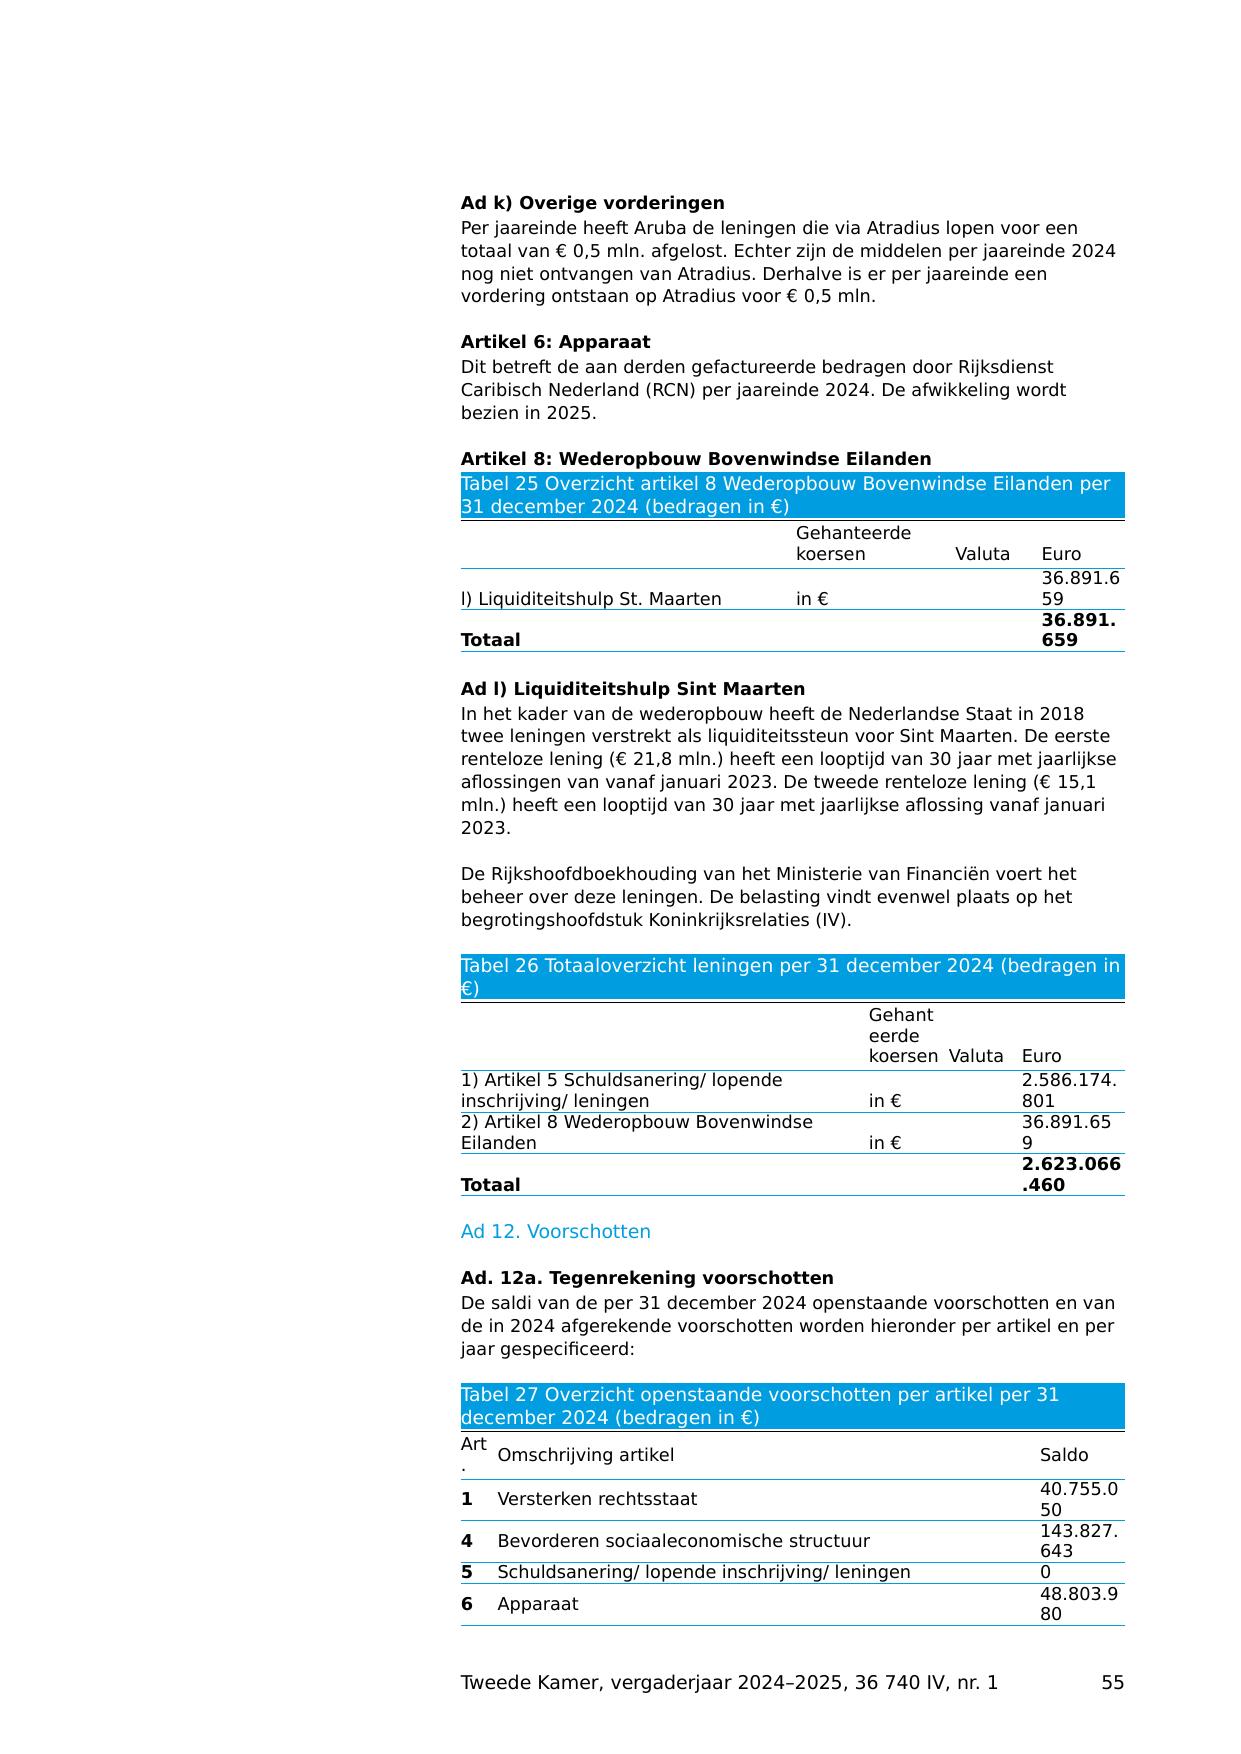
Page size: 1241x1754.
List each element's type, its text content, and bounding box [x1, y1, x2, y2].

table_cell [793, 610, 952, 651]
table_cell 6 [461, 1584, 494, 1625]
table_cell 48.803.980 [1037, 1584, 1125, 1625]
table_cell 36.891.659 [1019, 1113, 1125, 1153]
text De Rijkshoofdboekhouding van het Ministerie van Financiën voert het beheer over deze leningen. De belasting vindt evenwel plaats op het begrotingshoofdstuk Koninkrijksrelaties (IV). [461, 862, 1125, 931]
table_cell Euro [1039, 521, 1125, 567]
table_cell Versterken rechtsstaat [494, 1480, 1037, 1520]
table_cell Art. [461, 1432, 494, 1478]
table_cell [946, 1154, 1019, 1195]
table_cell Omschrijving artikel [494, 1432, 1037, 1478]
table_cell in € [866, 1113, 946, 1153]
table_cell 2.586.174.801 [1019, 1071, 1125, 1112]
table_cell Valuta [946, 1003, 1019, 1070]
table_cell 2.623.066.460 [1019, 1154, 1125, 1195]
text De saldi van de per 31 december 2024 openstaande voorschotten en van de in 2024 afgerekende voorschotten worden hieronder per artikel en per jaar gespecificeerd: [461, 1291, 1125, 1360]
text Ad. 12a. Tegenrekening voorschotten [461, 1266, 1125, 1289]
table_cell 40.755.050 [1037, 1480, 1125, 1520]
table_cell Euro [1019, 1003, 1125, 1070]
table_cell 2) Artikel 8 Wederopbouw Bovenwindse Eilanden [461, 1113, 866, 1153]
text Artikel 8: Wederopbouw Bovenwindse Eilanden [461, 447, 1125, 470]
table_cell [866, 1154, 946, 1195]
table_cell Bevorderen sociaaleconomische structuur [494, 1521, 1037, 1562]
table_cell 36.891.659 [1039, 569, 1125, 609]
table_cell 1) Artikel 5 Schuldsanering/ lopende inschrijving/ leningen [461, 1071, 866, 1112]
table_cell 5 [461, 1563, 494, 1583]
table_cell 1 [461, 1480, 494, 1520]
table_cell 4 [461, 1521, 494, 1562]
table_cell Apparaat [494, 1584, 1037, 1625]
table_cell Schuldsanering/ lopende inschrijving/ leningen [494, 1563, 1037, 1583]
table_cell [461, 1003, 866, 1070]
table_cell Valuta [952, 521, 1038, 567]
table_cell [946, 1113, 1019, 1153]
table_cell [946, 1071, 1019, 1112]
text In het kader van de wederopbouw heeft de Nederlandse Staat in 2018 twee leningen verstrekt als liquiditeitssteun voor Sint Maarten. De eerste renteloze lening (€ 21,8 mln.) heeft een looptijd van 30 jaar met jaarlijkse aflossingen van vanaf januari 2023. De tweede renteloze lening (€ 15,1 mln.) heeft een looptijd van 30 jaar met jaarlijkse aflossing vanaf januari 2023. [461, 702, 1125, 839]
table_cell Gehanteerde koersen [793, 521, 952, 567]
table_cell Totaal [461, 1154, 866, 1195]
table_cell l) Liquiditeitshulp St. Maarten [461, 569, 793, 609]
title Ad 12. Voorschotten [461, 1221, 1125, 1243]
text Ad k) Overige vorderingen [461, 191, 1125, 214]
table_cell [952, 610, 1038, 651]
table_cell [461, 521, 793, 567]
text Dit betreft de aan derden gefactureerde bedragen door Rijksdienst Caribisch Nederland (RCN) per jaareinde 2024. De afwikkeling wordt bezien in 2025. [461, 355, 1125, 424]
table_cell 0 [1037, 1563, 1125, 1583]
table_cell Saldo [1037, 1432, 1125, 1478]
table_cell in € [866, 1071, 946, 1112]
table_cell [952, 569, 1038, 609]
text Artikel 6: Apparaat [461, 330, 1125, 353]
table_cell 143.827.643 [1037, 1521, 1125, 1562]
table_cell 36.891.659 [1039, 610, 1125, 651]
table_cell Totaal [461, 610, 793, 651]
table_cell Gehanteerde koersen [866, 1003, 946, 1070]
text Ad l) Liquiditeitshulp Sint Maarten [461, 677, 1125, 699]
table_cell in € [793, 569, 952, 609]
text Per jaareinde heeft Aruba de leningen die via Atradius lopen voor een totaal van € 0,5 mln. afgelost. Echter zijn de middelen per jaareinde 2024 nog niet ontvangen van Atradius. Derhalve is er per jaareinde een vordering ontstaan op Atradius voor € 0,5 mln. [461, 216, 1125, 307]
